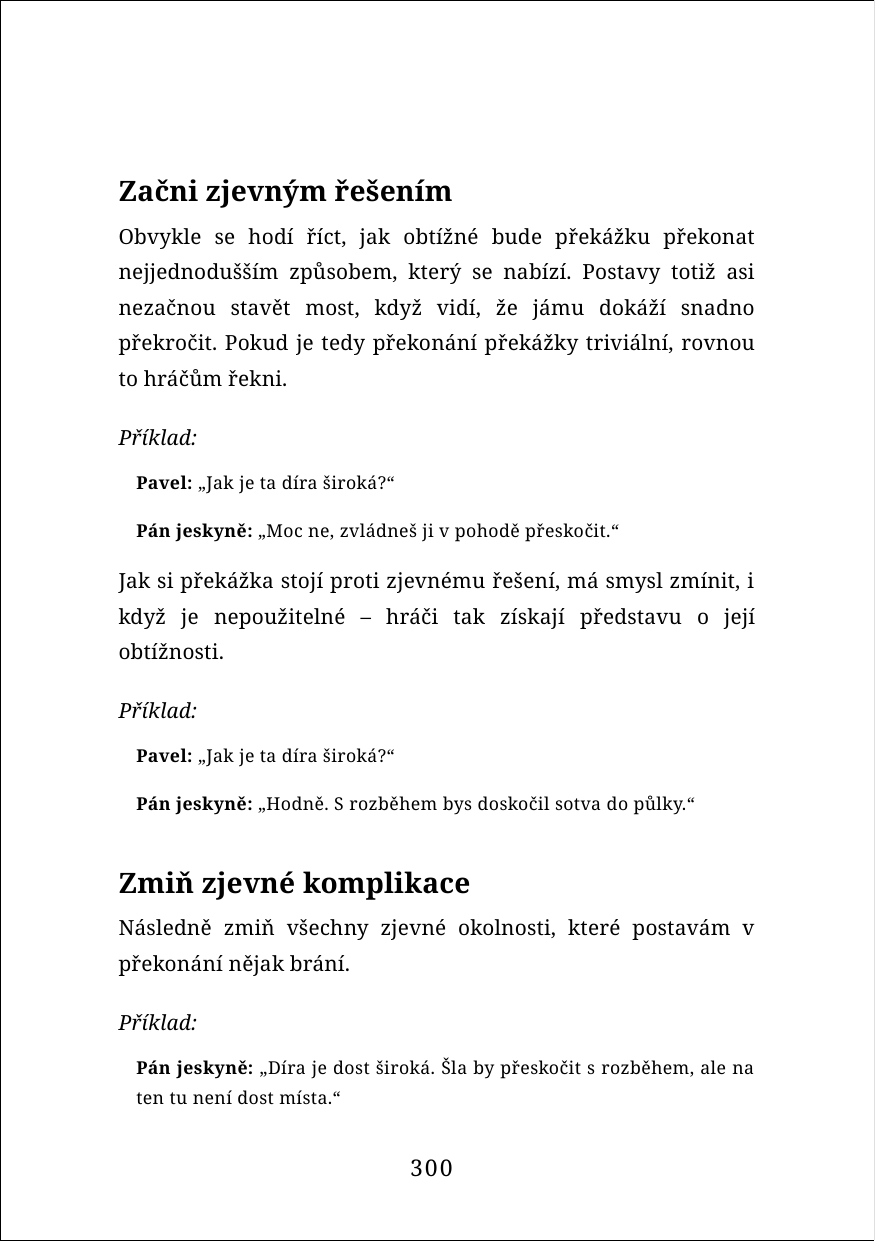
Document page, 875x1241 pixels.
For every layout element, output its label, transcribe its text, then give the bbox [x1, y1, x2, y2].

text Pavel: „Jak je ta díra široká?“ [136, 470, 756, 494]
text Pán jeskyně: „Díra je dost široká. Šla by přeskočit s rozběhem, ale na ten tu není dost místa.“ [136, 1055, 756, 1110]
text Pán jeskyně: „Hodně. S rozběhem bys doskočil sotva do půlky.“ [136, 792, 756, 816]
text Jak si překážka stojí proti zjevnému řešení, má smysl zmínit, i když je nepoužitelné – hráči tak získají představu o její obtížnosti. [118, 566, 756, 666]
text Pavel: „Jak je ta díra široká?“ [136, 744, 756, 768]
text Příklad: [118, 1008, 756, 1036]
text Příklad: [118, 423, 756, 452]
subtitle Zmiň zjevné komplikace [118, 863, 756, 902]
text Příklad: [118, 696, 756, 725]
subtitle Začni zjevným řešením [118, 172, 756, 210]
text Pán jeskyně: „Moc ne, zvládneš ji v pohodě přeskočit.“ [136, 518, 756, 542]
text Obvykle se hodí říct, jak obtížné bude překážku překonat nejjednodušším způsobem, který se nabízí. Postavy totiž asi nezačnou stavět most, když vidí, že jámu dokáží snadno překročit. Pokud je tedy překonání překážky triviální, rovnou to hráčům řekni. [118, 222, 756, 392]
text Následně zmiň všechny zjevné okolnosti, které postavám v překonání nějak brání. [118, 913, 756, 977]
